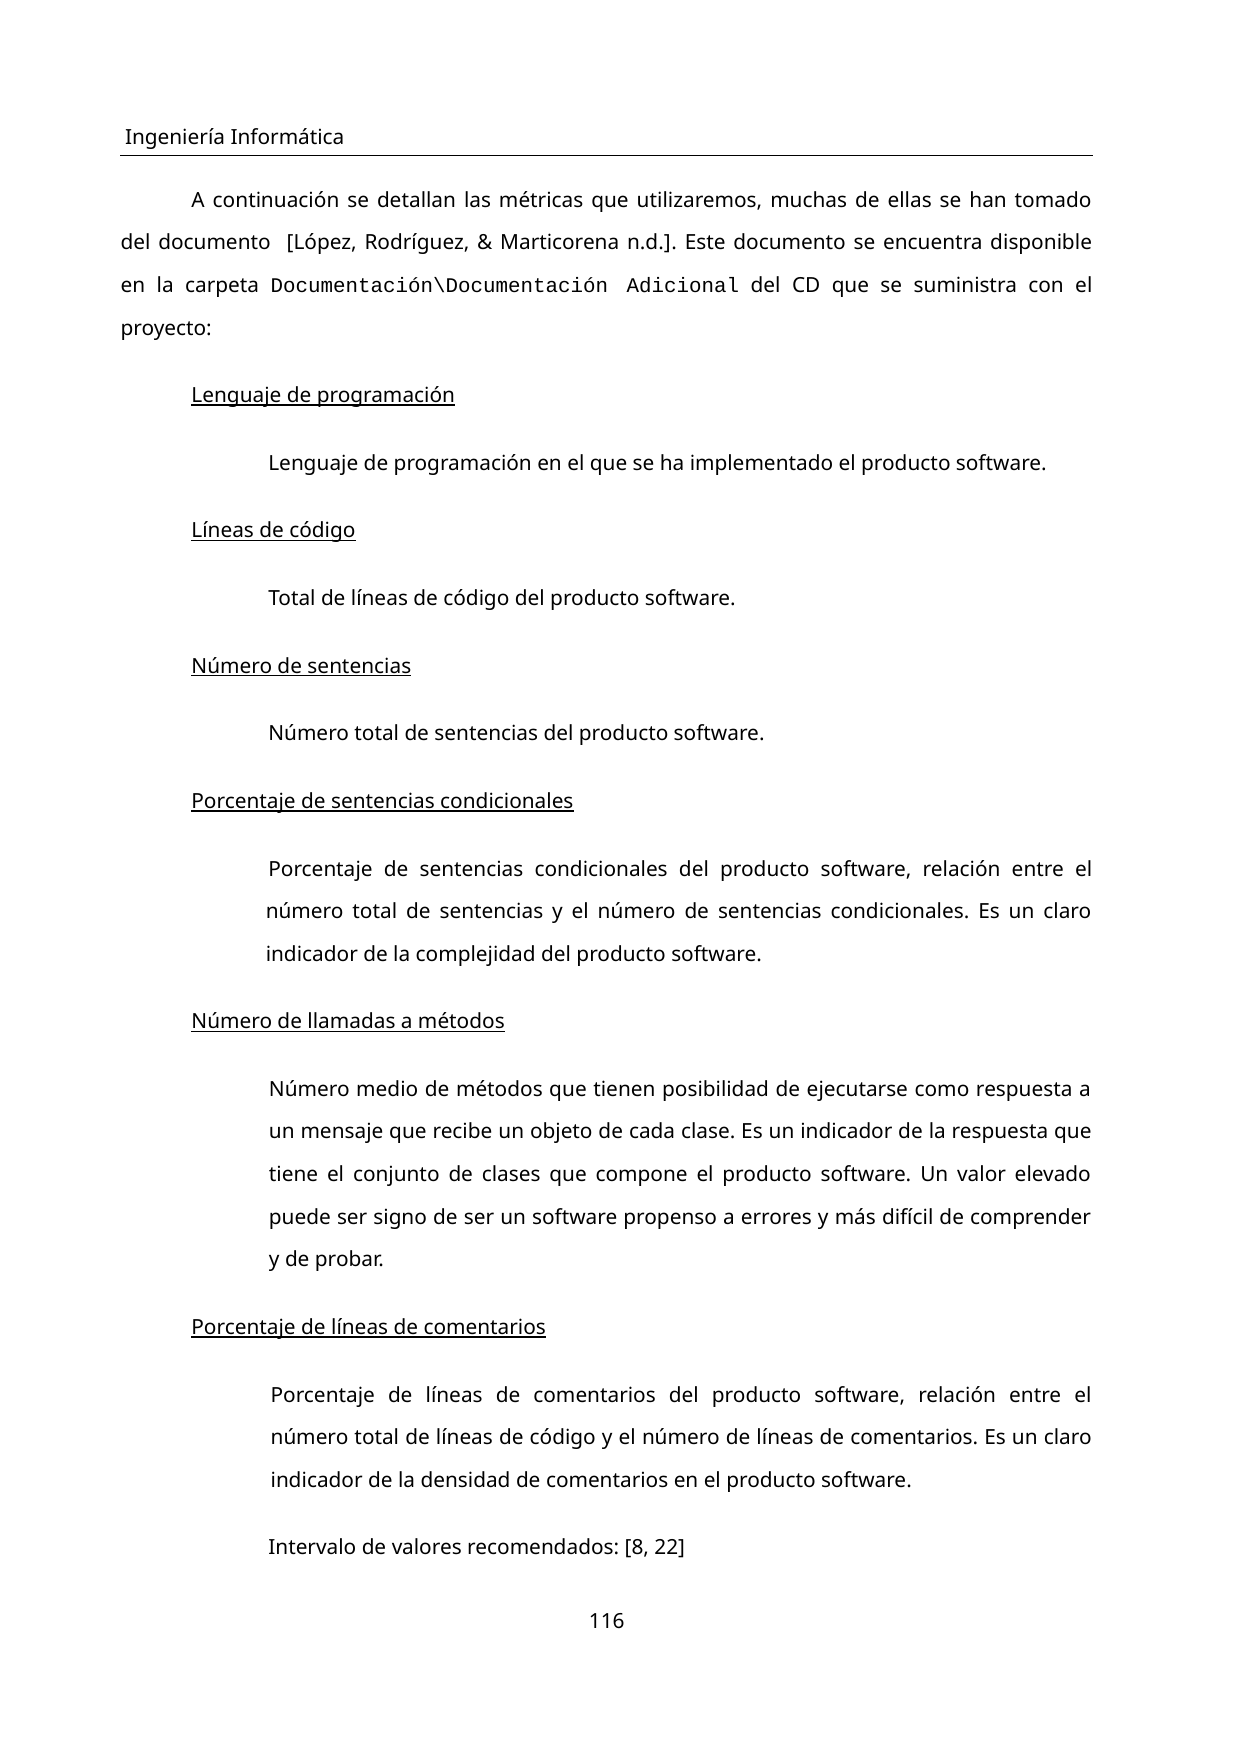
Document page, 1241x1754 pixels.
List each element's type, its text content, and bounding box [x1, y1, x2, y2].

text Número de sentencias [120, 651, 1093, 679]
text Número total de sentencias del producto software. [120, 718, 1093, 747]
text Lenguaje de programación en el que se ha implementado el producto software. [266, 448, 1093, 476]
text Porcentaje de sentencias condicionales [120, 786, 1093, 814]
text Intervalo de valores recomendados: [8, 22] [120, 1532, 1093, 1561]
text Líneas de código [120, 516, 1093, 544]
text Porcentaje de líneas de comentarios del producto software, relación entre el número total de líneas de código y el número de líneas de comentarios. Es un claro indicador de la densidad de comentarios en el producto software. [270, 1380, 1093, 1493]
text Número medio de métodos que tienen posibilidad de ejecutarse como respuesta a un mensaje que recibe un objeto de cada clase. Es un indicador de la respuesta que tiene el conjunto de clases que compone el producto software. Un valor elevado puede ser signo de ser un software propenso a errores y más difícil de comprender y de probar. [267, 1074, 1093, 1273]
text Lenguaje de programación [120, 380, 1093, 409]
text Porcentaje de sentencias condicionales del producto software, relación entre el número total de sentencias y el número de sentencias condicionales. Es un claro indicador de la complejidad del producto software. [266, 854, 1093, 967]
text Número de llamadas a métodos [120, 1006, 1093, 1035]
text Porcentaje de líneas de comentarios [120, 1312, 1093, 1341]
text Total de líneas de código del producto software. [120, 583, 1093, 612]
text A continuación se detallan las métricas que utilizaremos, muchas de ellas se han tomado del documento [López, Rodríguez, & Marticorena n.d.]. Este documento se encuentra disponible en la carpeta Documentación\Documentación Adicional del CD que se suministra con el proyecto: [120, 185, 1093, 341]
